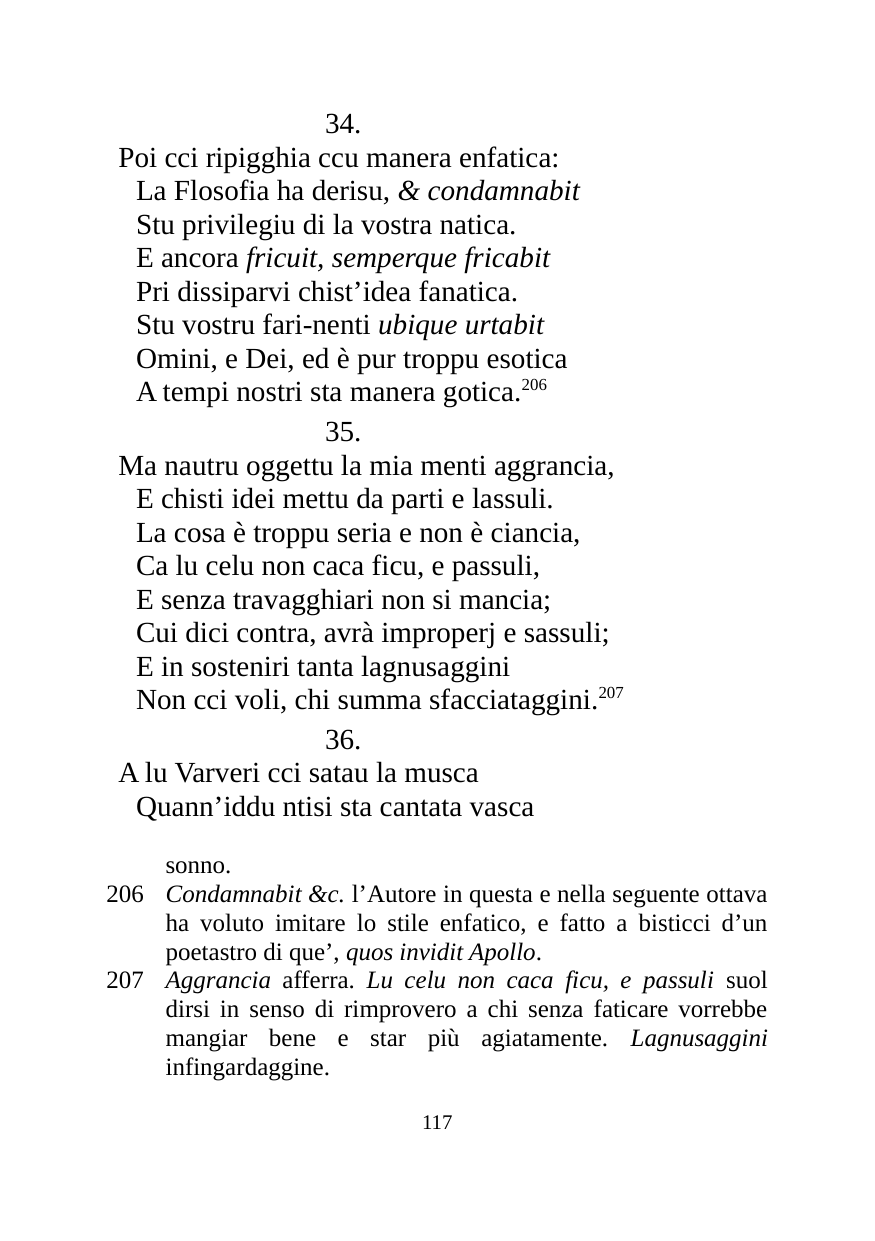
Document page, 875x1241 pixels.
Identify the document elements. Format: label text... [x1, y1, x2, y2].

text sonno. [106, 850, 768, 879]
text Aggrancia afferra. Lu celu non caca ficu, e passuli suol dirsi in senso di rimprovero a chi senza faticare vorrebbe mangiar bene e star più agiatamente. Lagnusaggini infingardaggine. [106, 965, 768, 1080]
text 36. [325, 722, 768, 755]
text A lu Varveri cci satau la musca Quann’iddu ntisi sta cantata vasca [118, 755, 768, 822]
text 34. [325, 106, 768, 140]
text Poi cci ripigghia ccu manera enfatica: La Flosofia ha derisu, & condamnabit Stu privilegiu di la vostra natica. E ancora fricuit, semperque fricabit Pri dissiparvi chist’idea fanatica. Stu vostru fari-nenti ubique urtabit Omini, e Dei, ed è pur troppu esotica A tempi nostri sta manera gotica. [118, 140, 768, 408]
text Ma nautru oggettu la mia menti aggrancia, E chisti idei mettu da parti e lassuli. La cosa è troppu seria e non è ciancia, Ca lu celu non caca ficu, e passuli, E senza travagghiari non si mancia; Cui dici contra, avrà improperj e sassuli; E in sosteniri tanta lagnusaggini Non cci voli, chi summa sfacciataggini. [118, 448, 768, 716]
text Condamnabit &c. l’Autore in questa e nella seguente ottava ha voluto imitare lo stile enfatico, e fatto a bisticci d’un poetastro di que’, quos invidit Apollo. [106, 879, 768, 965]
text 35. [325, 414, 768, 448]
